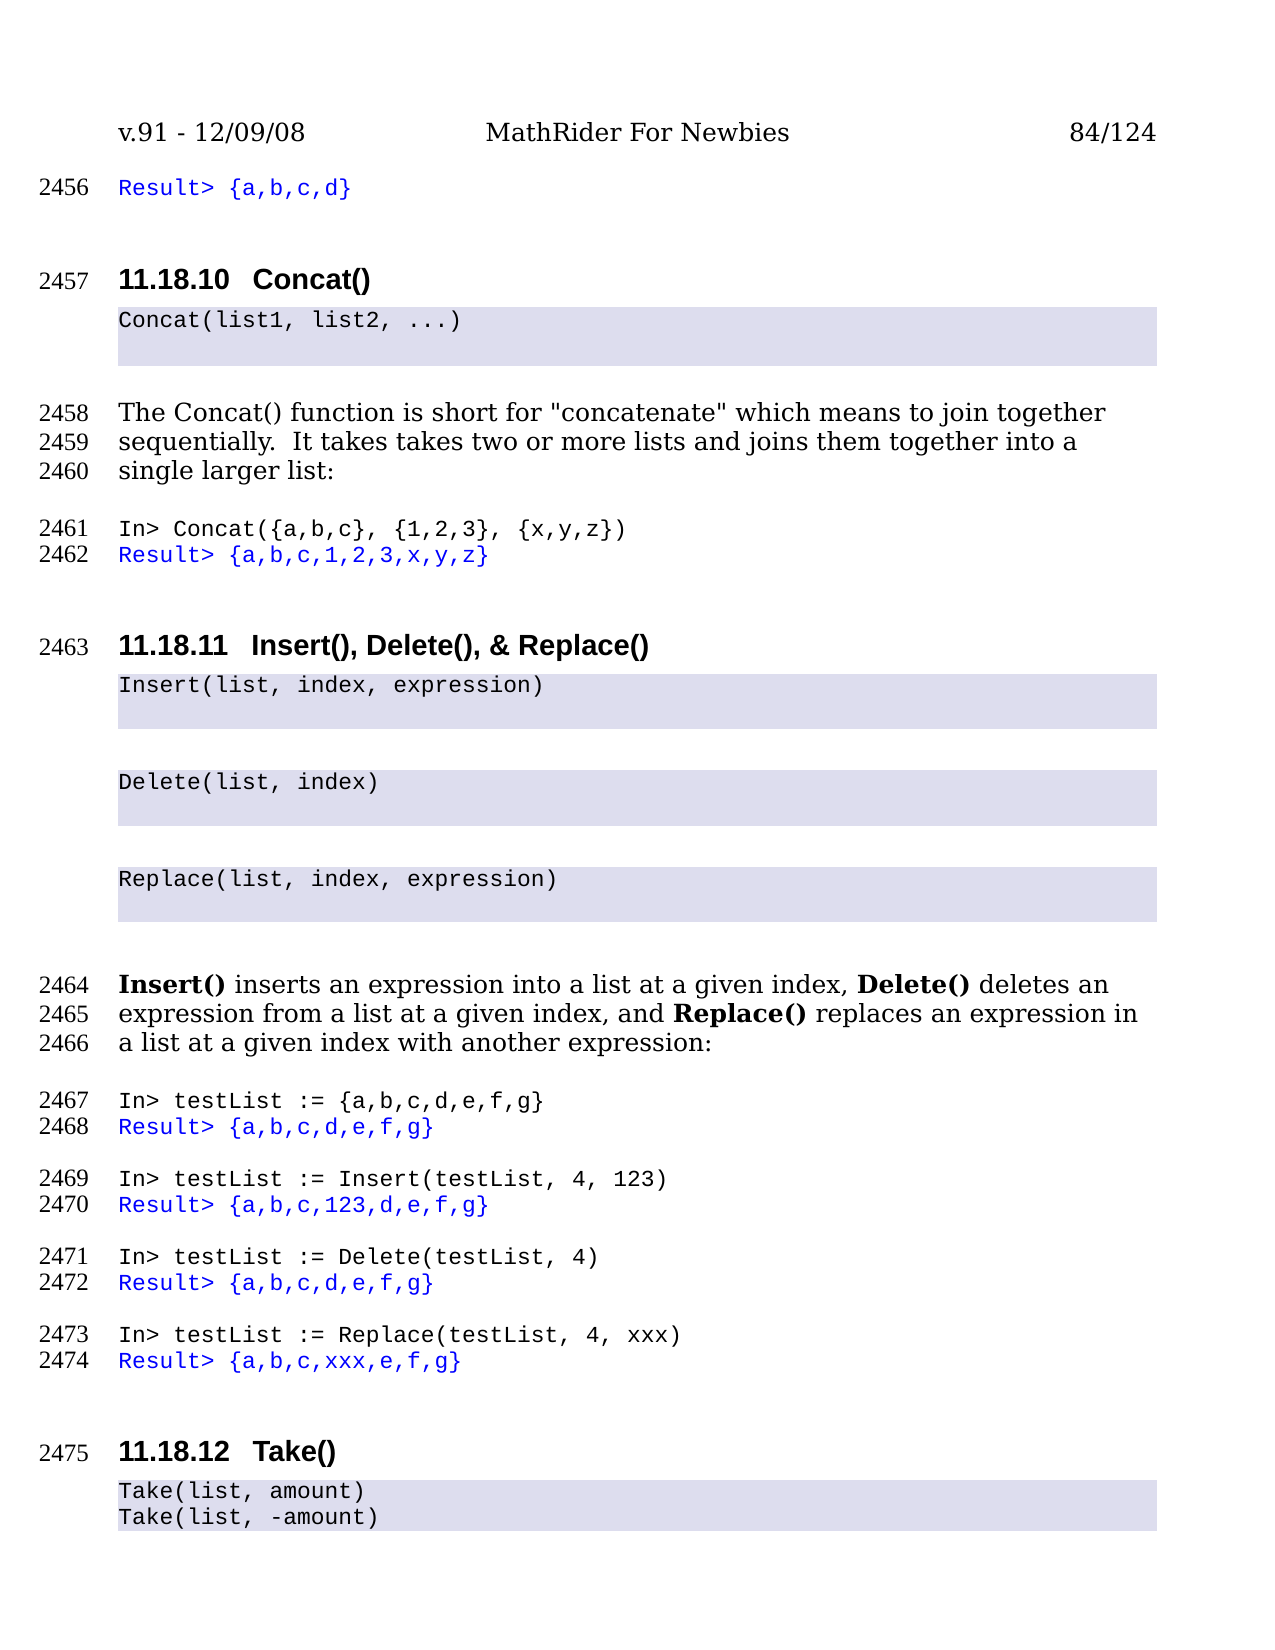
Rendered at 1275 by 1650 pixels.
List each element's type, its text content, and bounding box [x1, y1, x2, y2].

table_header Delete(list, index) [118, 770, 1157, 826]
text In> testList := {a,b,c,d,e,f,g} [118, 1090, 1157, 1116]
text In> testList := Insert(testList, 4, 123) [118, 1167, 1157, 1193]
table_header Replace(list, index, expression) [118, 867, 1157, 922]
text The Concat() function is short for "concatenate" which means to join together sequentially. It takes takes two or more lists and joins them together into a single larger list: [118, 398, 1157, 485]
text In> testList := Replace(testList, 4, xxx) [118, 1323, 1157, 1349]
table_header Insert(list, index, expression) [118, 674, 1157, 729]
text Result> {a,b,c,d} [118, 177, 1157, 203]
text Insert() inserts an expression into a list at a given index, Delete() deletes an expression from a list at a given index, and Replace() replaces an expression in a list at a given index with another expression: [118, 970, 1157, 1058]
text Result> {a,b,c,d,e,f,g} [118, 1271, 1157, 1297]
text Result> {a,b,c,d,e,f,g} [118, 1116, 1157, 1142]
subtitle Concat() [118, 262, 1157, 295]
text In> testList := Delete(testList, 4) [118, 1245, 1157, 1271]
text Result> {a,b,c,123,d,e,f,g} [118, 1193, 1157, 1219]
table_header Concat(list1, list2, ...) [118, 307, 1157, 366]
text Result> {a,b,c,xxx,e,f,g} [118, 1349, 1157, 1375]
subtitle Take() [118, 1434, 1157, 1467]
subtitle Insert(), Delete(), & Replace() [118, 628, 1157, 662]
text Result> {a,b,c,1,2,3,x,y,z} [118, 543, 1157, 569]
table_header Take(list, amount) Take(list, -amount) [118, 1480, 1157, 1531]
text In> Concat({a,b,c}, {1,2,3}, {x,y,z}) [118, 517, 1157, 543]
